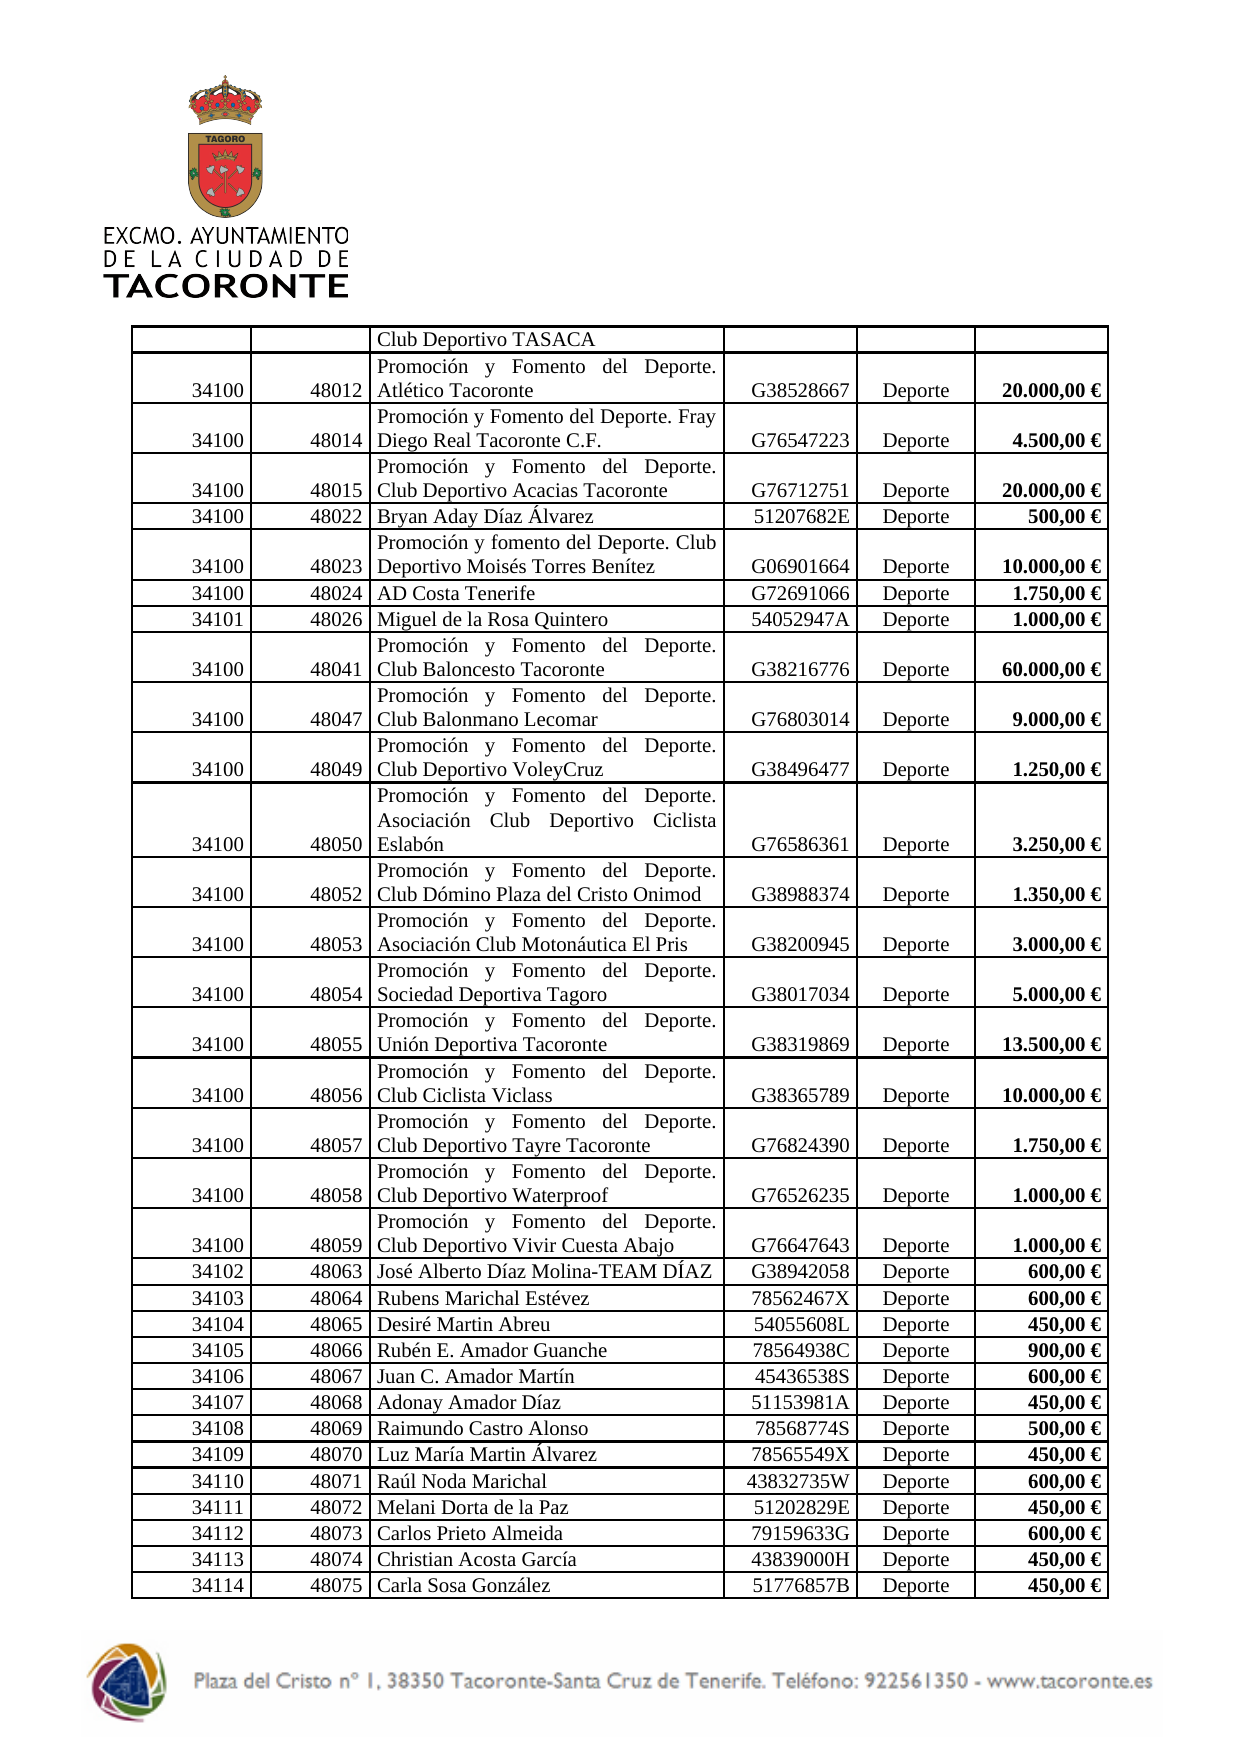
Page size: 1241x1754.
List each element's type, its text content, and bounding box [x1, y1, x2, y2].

table_cell 51202829E [725, 1495, 856, 1519]
table_cell 48055 [252, 1008, 369, 1056]
table_cell 1.350,00 € [976, 858, 1107, 906]
table_cell 48054 [252, 958, 369, 1006]
table_cell 34100 [133, 504, 250, 528]
table_cell G38319869 [725, 1008, 856, 1056]
table_cell [133, 328, 250, 351]
table_cell Deporte [858, 1059, 974, 1107]
table_cell Promoción y Fomento del Deporte. Club Ciclista Viclass [371, 1059, 723, 1107]
table_cell 3.250,00 € [976, 784, 1107, 856]
table_cell 10.000,00 € [976, 1059, 1107, 1107]
table_cell 34100 [133, 1159, 250, 1207]
table_cell 48072 [252, 1495, 369, 1519]
table_cell G38200945 [725, 908, 856, 956]
table_cell Melani Dorta de la Paz [371, 1495, 723, 1519]
picture [103, 75, 348, 298]
table_cell Club Deportivo TASACA [371, 328, 723, 351]
table_cell 600,00 € [976, 1286, 1107, 1309]
table_cell Deporte [858, 908, 974, 956]
table_cell Raimundo Castro Alonso [371, 1416, 723, 1440]
table_cell 34100 [133, 633, 250, 681]
table_cell 900,00 € [976, 1338, 1107, 1362]
table_cell Raúl Noda Marichal [371, 1469, 723, 1493]
table_cell Christian Acosta García [371, 1547, 723, 1571]
table_cell 48066 [252, 1338, 369, 1362]
table_cell Promoción y Fomento del Deporte. Club Deportivo Acacias Tacoronte [371, 454, 723, 502]
table_cell 450,00 € [976, 1443, 1107, 1466]
table_cell G38216776 [725, 633, 856, 681]
table_cell 3.000,00 € [976, 908, 1107, 956]
table_cell Carla Sosa González [371, 1573, 723, 1597]
table_cell 450,00 € [976, 1547, 1107, 1571]
table_cell 450,00 € [976, 1573, 1107, 1597]
table_cell 48069 [252, 1416, 369, 1440]
table_cell Deporte [858, 733, 974, 781]
table_cell 48024 [252, 581, 369, 604]
table_cell 48059 [252, 1209, 369, 1257]
table_cell 48026 [252, 607, 369, 631]
table_cell 10.000,00 € [976, 530, 1107, 578]
table_cell [858, 328, 974, 351]
table_cell 48057 [252, 1109, 369, 1157]
table_cell 34112 [133, 1521, 250, 1545]
table_cell 34100 [133, 354, 250, 402]
table_cell 34111 [133, 1495, 250, 1519]
table_cell 600,00 € [976, 1469, 1107, 1493]
table_cell G06901664 [725, 530, 856, 578]
table_cell 51776857B [725, 1573, 856, 1597]
table_cell Deporte [858, 1573, 974, 1597]
table_cell [725, 328, 856, 351]
table_cell 48070 [252, 1443, 369, 1466]
table_cell 54052947A [725, 607, 856, 631]
table_cell Luz María Martin Álvarez [371, 1443, 723, 1466]
table_cell Promoción y Fomento del Deporte. Sociedad Deportiva Tagoro [371, 958, 723, 1006]
table_cell Deporte [858, 454, 974, 502]
table_cell 78568774S [725, 1416, 856, 1440]
table_cell Deporte [858, 1443, 974, 1466]
table_cell 1.000,00 € [976, 1159, 1107, 1207]
table_cell 34100 [133, 683, 250, 731]
table_cell Deporte [858, 1209, 974, 1257]
table_cell Adonay Amador Díaz [371, 1390, 723, 1414]
table_cell 48071 [252, 1469, 369, 1493]
table_cell Miguel de la Rosa Quintero [371, 607, 723, 631]
table_cell 48052 [252, 858, 369, 906]
table_cell 48050 [252, 784, 369, 856]
table_cell 48014 [252, 404, 369, 452]
table_cell 34100 [133, 733, 250, 781]
table_cell G76824390 [725, 1109, 856, 1157]
table_cell 34113 [133, 1547, 250, 1571]
table_cell 48022 [252, 504, 369, 528]
table_cell Deporte [858, 1259, 974, 1283]
table_cell 34105 [133, 1338, 250, 1362]
table_cell 34100 [133, 530, 250, 578]
table_cell Promoción y Fomento del Deporte. Club Balonmano Lecomar [371, 683, 723, 731]
table_cell 54055608L [725, 1312, 856, 1336]
table_cell 5.000,00 € [976, 958, 1107, 1006]
table_cell Deporte [858, 404, 974, 452]
table_cell G76712751 [725, 454, 856, 502]
table_cell 1.250,00 € [976, 733, 1107, 781]
table_cell 4.500,00 € [976, 404, 1107, 452]
table_cell 34100 [133, 581, 250, 604]
table_cell 79159633G [725, 1521, 856, 1545]
table_cell Deporte [858, 530, 974, 578]
table_cell 34114 [133, 1573, 250, 1597]
table_cell Deporte [858, 1338, 974, 1362]
table_cell 51207682E [725, 504, 856, 528]
table_cell G38988374 [725, 858, 856, 906]
table_cell 48067 [252, 1364, 369, 1388]
table_cell G76586361 [725, 784, 856, 856]
table_cell 78564938C [725, 1338, 856, 1362]
table_cell 34100 [133, 1209, 250, 1257]
table_cell 600,00 € [976, 1259, 1107, 1283]
table_cell 20.000,00 € [976, 454, 1107, 502]
table_cell 48012 [252, 354, 369, 402]
table_cell 34101 [133, 607, 250, 631]
table_cell 450,00 € [976, 1312, 1107, 1336]
table_cell 34100 [133, 908, 250, 956]
table_cell 34106 [133, 1364, 250, 1388]
table_cell Promoción y Fomento del Deporte. Asociación Club Motonáutica El Pris [371, 908, 723, 956]
table_cell 34100 [133, 454, 250, 502]
table_cell 48064 [252, 1286, 369, 1309]
table_cell 34100 [133, 404, 250, 452]
table_cell 34108 [133, 1416, 250, 1440]
table_cell Rubén E. Amador Guanche [371, 1338, 723, 1362]
table_cell 450,00 € [976, 1390, 1107, 1414]
table_cell Deporte [858, 504, 974, 528]
table_cell Deporte [858, 958, 974, 1006]
table_cell Bryan Aday Díaz Álvarez [371, 504, 723, 528]
table_cell [252, 328, 369, 351]
table_cell 34110 [133, 1469, 250, 1493]
table_cell Deporte [858, 784, 974, 856]
table_cell Promoción y Fomento del Deporte. Club Deportivo Waterproof [371, 1159, 723, 1207]
table_cell 60.000,00 € [976, 633, 1107, 681]
table_cell G72691066 [725, 581, 856, 604]
table_cell 34107 [133, 1390, 250, 1414]
table_cell Deporte [858, 1312, 974, 1336]
table_cell 48075 [252, 1573, 369, 1597]
table_cell 34100 [133, 1059, 250, 1107]
table_cell Deporte [858, 1109, 974, 1157]
table_cell 500,00 € [976, 504, 1107, 528]
table_cell Promoción y Fomento del Deporte. Fray Diego Real Tacoronte C.F. [371, 404, 723, 452]
table_cell 34100 [133, 958, 250, 1006]
table_cell G38496477 [725, 733, 856, 781]
table_cell Rubens Marichal Estévez [371, 1286, 723, 1309]
table_cell Deporte [858, 1495, 974, 1519]
table_cell Promoción y Fomento del Deporte. Atlético Tacoronte [371, 354, 723, 402]
table_cell G38528667 [725, 354, 856, 402]
table_cell Promoción y Fomento del Deporte. Club Baloncesto Tacoronte [371, 633, 723, 681]
table_cell [976, 328, 1107, 351]
table_cell Promoción y fomento del Deporte. Club Deportivo Moisés Torres Benítez [371, 530, 723, 578]
table_cell G38365789 [725, 1059, 856, 1107]
table_cell Deporte [858, 1286, 974, 1309]
table_cell 48065 [252, 1312, 369, 1336]
table_cell 9.000,00 € [976, 683, 1107, 731]
table_cell Deporte [858, 1547, 974, 1571]
table_cell Deporte [858, 607, 974, 631]
table_cell 78562467X [725, 1286, 856, 1309]
table_cell 48047 [252, 683, 369, 731]
table_cell 600,00 € [976, 1521, 1107, 1545]
table_cell 600,00 € [976, 1364, 1107, 1388]
table_cell 51153981A [725, 1390, 856, 1414]
table_cell 500,00 € [976, 1416, 1107, 1440]
table_cell 34104 [133, 1312, 250, 1336]
table_cell Deporte [858, 683, 974, 731]
table_cell 48058 [252, 1159, 369, 1207]
table_cell 450,00 € [976, 1495, 1107, 1519]
table_cell Deporte [858, 581, 974, 604]
table_cell 20.000,00 € [976, 354, 1107, 402]
table_cell 45436538S [725, 1364, 856, 1388]
table_cell 1.000,00 € [976, 1209, 1107, 1257]
table_cell Promoción y Fomento del Deporte. Unión Deportiva Tacoronte [371, 1008, 723, 1056]
table_cell 34102 [133, 1259, 250, 1283]
table_cell José Alberto Díaz Molina-TEAM DÍAZ [371, 1259, 723, 1283]
table_cell Promoción y Fomento del Deporte. Club Deportivo Vivir Cuesta Abajo [371, 1209, 723, 1257]
table_cell 34100 [133, 1109, 250, 1157]
table_cell 48056 [252, 1059, 369, 1107]
table_cell 34103 [133, 1286, 250, 1309]
table_cell Promoción y Fomento del Deporte. Asociación Club Deportivo Ciclista Eslabón [371, 784, 723, 856]
table_cell G76526235 [725, 1159, 856, 1207]
table_cell Deporte [858, 633, 974, 681]
table_cell 48041 [252, 633, 369, 681]
table_cell G76547223 [725, 404, 856, 452]
table_cell Promoción y Fomento del Deporte. Club Deportivo Tayre Tacoronte [371, 1109, 723, 1157]
table_cell 48053 [252, 908, 369, 956]
table_cell Deporte [858, 1159, 974, 1207]
table_cell 34100 [133, 1008, 250, 1056]
table_cell Promoción y Fomento del Deporte. Club Deportivo VoleyCruz [371, 733, 723, 781]
table_cell 78565549X [725, 1443, 856, 1466]
table_cell G76647643 [725, 1209, 856, 1257]
table_cell Deporte [858, 1008, 974, 1056]
picture [80, 1630, 1163, 1737]
table_cell 34100 [133, 784, 250, 856]
table_cell 48073 [252, 1521, 369, 1545]
table_cell AD Costa Tenerife [371, 581, 723, 604]
table_cell Carlos Prieto Almeida [371, 1521, 723, 1545]
table_cell Deporte [858, 1364, 974, 1388]
table_cell 1.750,00 € [976, 1109, 1107, 1157]
table_cell Deporte [858, 1416, 974, 1440]
table_cell Deporte [858, 1469, 974, 1493]
table_cell 1.000,00 € [976, 607, 1107, 631]
table_cell G76803014 [725, 683, 856, 731]
table_cell 48049 [252, 733, 369, 781]
table_cell 48074 [252, 1547, 369, 1571]
table_cell Deporte [858, 858, 974, 906]
table_cell 13.500,00 € [976, 1008, 1107, 1056]
table_cell Deporte [858, 1521, 974, 1545]
table_cell Deporte [858, 354, 974, 402]
table_cell Juan C. Amador Martín [371, 1364, 723, 1388]
table_cell 34109 [133, 1443, 250, 1466]
table_cell 48063 [252, 1259, 369, 1283]
table_cell Desiré Martin Abreu [371, 1312, 723, 1336]
table_cell 48068 [252, 1390, 369, 1414]
table_cell 34100 [133, 858, 250, 906]
table_cell 43839000H [725, 1547, 856, 1571]
table_cell G38942058 [725, 1259, 856, 1283]
table_cell Deporte [858, 1390, 974, 1414]
table_cell 48023 [252, 530, 369, 578]
table_cell Promoción y Fomento del Deporte. Club Dómino Plaza del Cristo Onimod [371, 858, 723, 906]
table_cell 48015 [252, 454, 369, 502]
table_cell 43832735W [725, 1469, 856, 1493]
table_cell G38017034 [725, 958, 856, 1006]
table_cell 1.750,00 € [976, 581, 1107, 604]
